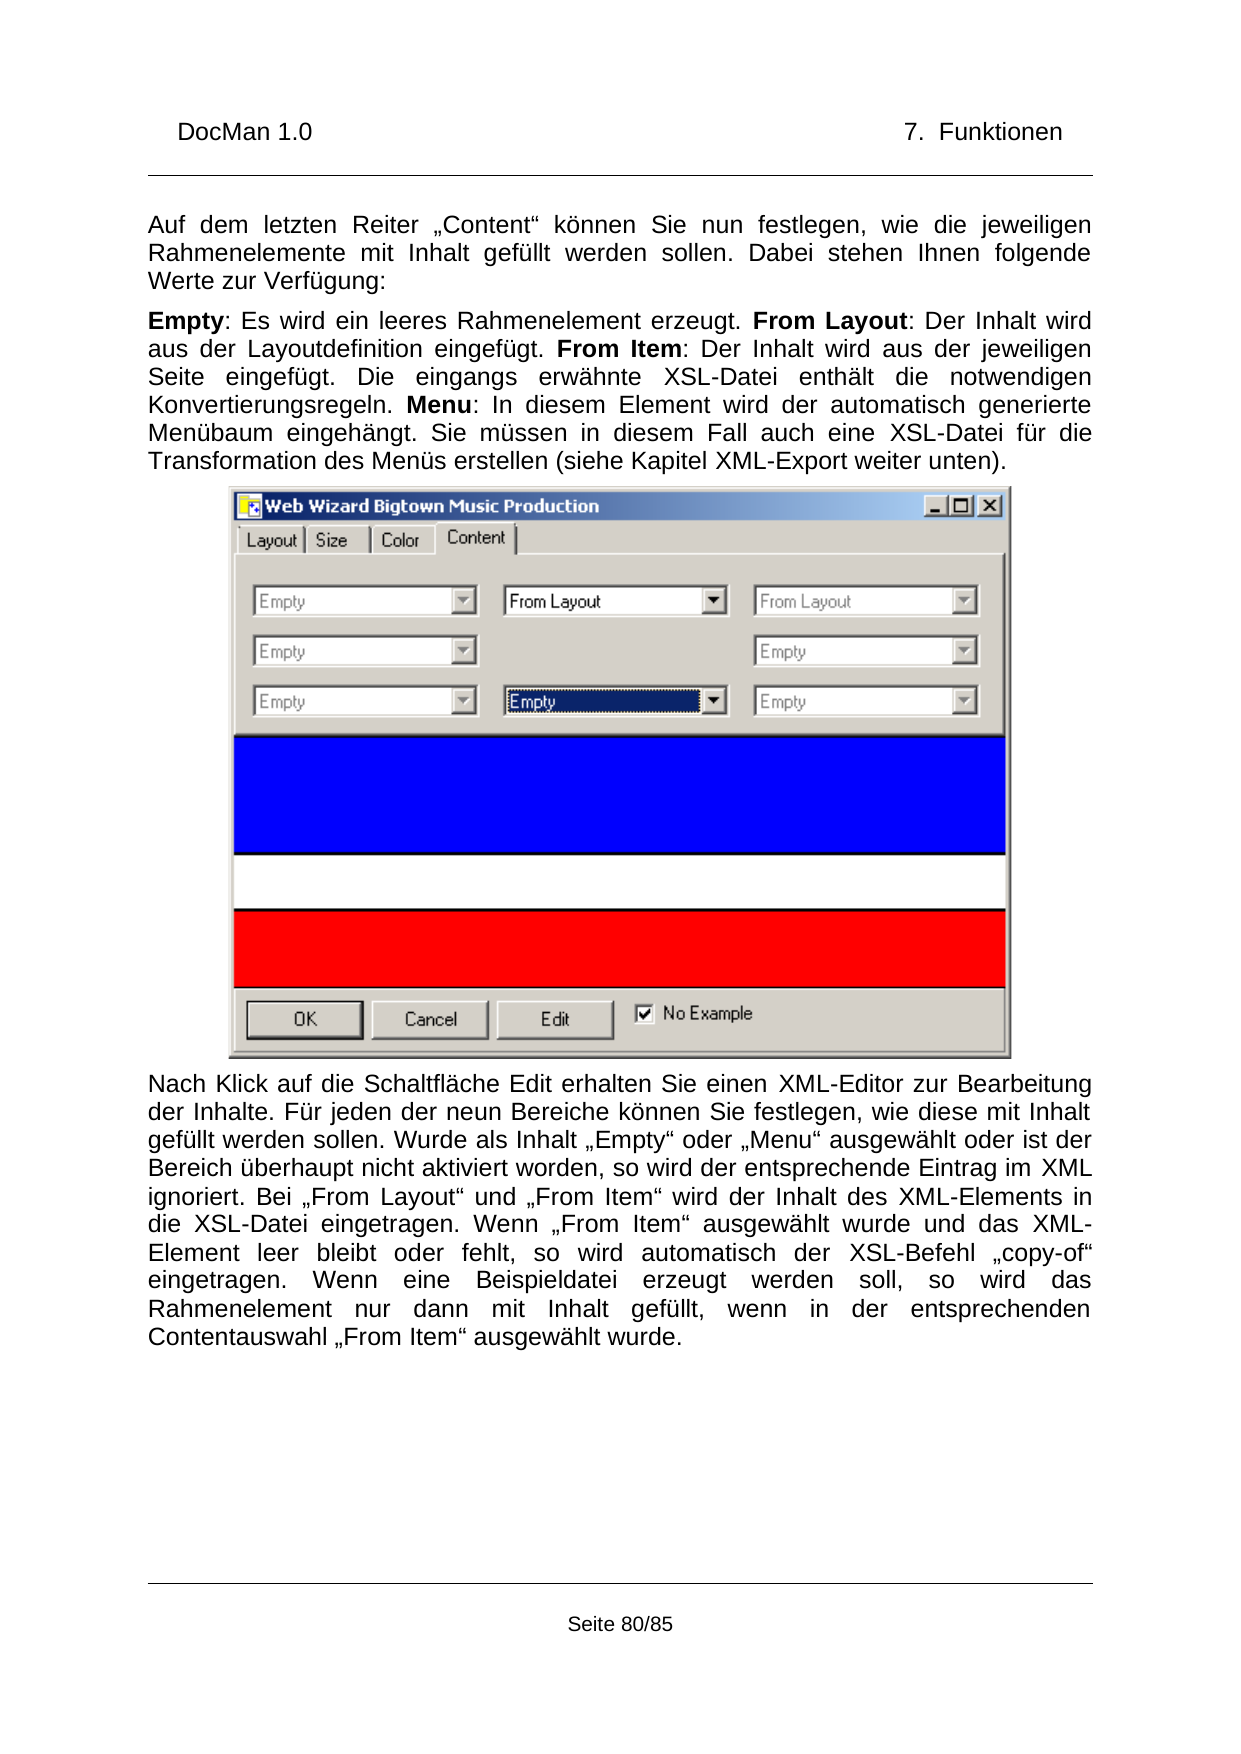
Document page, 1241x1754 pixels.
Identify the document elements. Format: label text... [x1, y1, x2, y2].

text Nach Klick auf die Schaltfläche Edit erhalten Sie einen XML-Editor zur Bearbeitung der Inhalte. Für jeden der neun Bereiche können Sie festlegen, wie diese mit Inhalt gefüllt werden sollen. Wurde als Inhalt „Empty“ oder „Menu“ ausgewählt oder ist der Bereich überhaupt nicht aktiviert worden, so wird der entsprechende Eintrag im XML ignoriert. Bei „From Layout“ und „From Item“ wird der Inhalt des XML-Elements in die XSL-Datei eingetragen. Wenn „From Item“ ausgewählt wurde und das XML-Element leer bleibt oder fehlt, so wird automatisch der XSL-Befehl „copy-of“ eingetragen. Wenn eine Beispieldatei erzeugt werden soll, so wird das Rahmenelement nur dann mit Inhalt gefüllt, wenn in der entsprechenden Contentauswahl „From Item“ ausgewählt wurde. [148, 1070, 1093, 1351]
picture [228, 486, 1012, 1059]
text Auf dem letzten Reiter „Content“ können Sie nun festlegen, wie die jeweiligen Rahmenelemente mit Inhalt gefüllt werden sollen. Dabei stehen Ihnen folgende Werte zur Verfügung: [148, 211, 1093, 295]
text Empty: Es wird ein leeres Rahmenelement erzeugt. From Layout: Der Inhalt wird aus der Layoutdefinition eingefügt. From Item: Der Inhalt wird aus der jeweiligen Seite eingefügt. Die eingangs erwähnte XSL-Datei enthält die notwendigen Konvertierungsregeln. Menu: In diesem Element wird der automatisch generierte Menübaum eingehängt. Sie müssen in diesem Fall auch eine XSL-Datei für die Transformation des Menüs erstellen (siehe Kapitel XML-Export weiter unten). [148, 307, 1093, 475]
